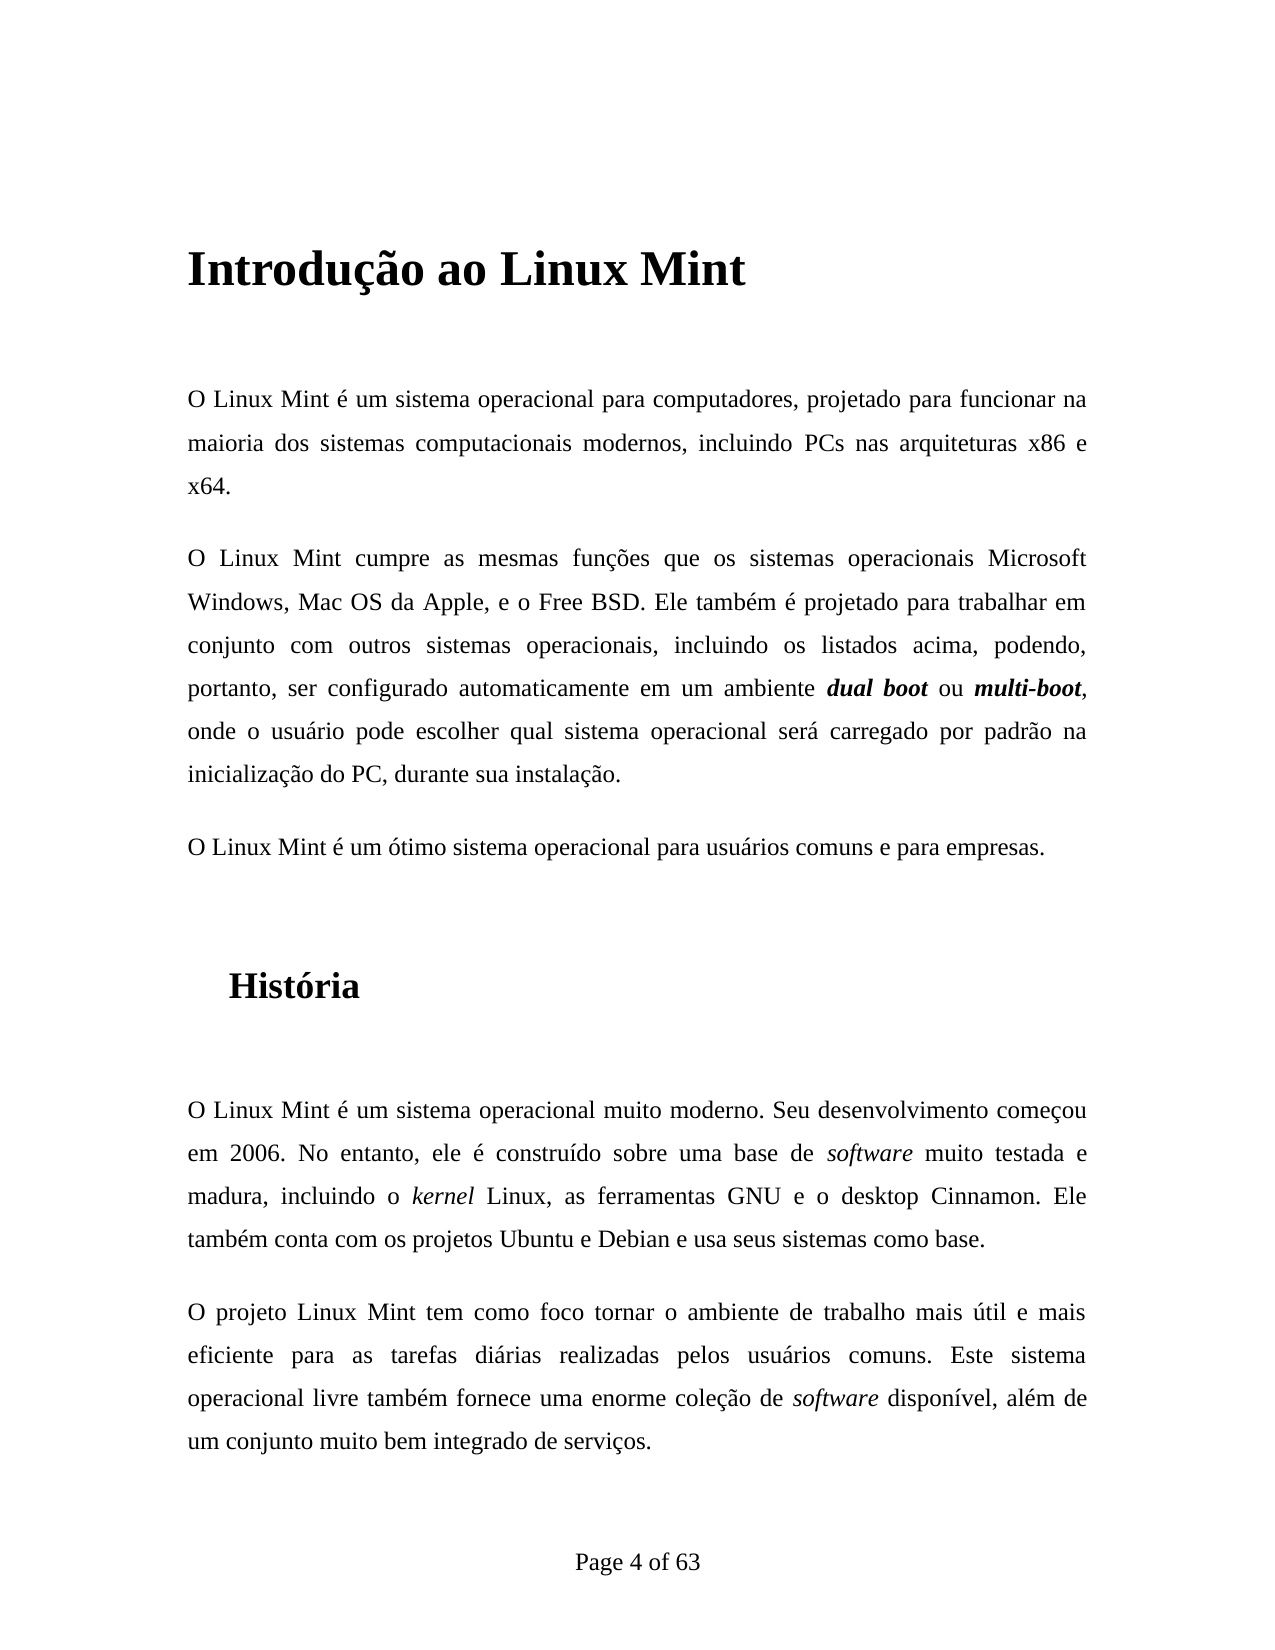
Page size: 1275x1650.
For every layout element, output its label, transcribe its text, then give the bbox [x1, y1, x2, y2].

subtitle História [187, 963, 1087, 1006]
subtitle Introdução ao Linux Mint [187, 238, 1087, 296]
text O Linux Mint é um sistema operacional muito moderno. Seu desenvolvimento começou em 2006. No entanto, ele é construído sobre uma base de software muito testada e madura, incluindo o kernel Linux, as ferramentas GNU e o desktop Cinnamon. Ele também conta com os projetos Ubuntu e Debian e usa seus sistemas como base. [187, 1095, 1087, 1253]
text O Linux Mint cumpre as mesmas funções que os sistemas operacionais Microsoft Windows, Mac OS da Apple, e o Free BSD. Ele também é projetado para trabalhar em conjunto com outros sistemas operacionais, incluindo os listados acima, podendo, portanto, ser configurado automaticamente em um ambiente dual boot ou multi-boot, onde o usuário pode escolher qual sistema operacional será carregado por padrão na inicialização do PC, durante sua instalação. [187, 543, 1087, 788]
text O Linux Mint é um sistema operacional para computadores, projetado para funcionar na maioria dos sistemas computacionais modernos, incluindo PCs nas arquiteturas x86 e x64. [187, 384, 1087, 499]
text O projeto Linux Mint tem como foco tornar o ambiente de trabalho mais útil e mais eficiente para as tarefas diárias realizadas pelos usuários comuns. Este sistema operacional livre também fornece uma enorme coleção de software disponível, além de um conjunto muito bem integrado de serviços. [187, 1297, 1087, 1455]
text O Linux Mint é um ótimo sistema operacional para usuários comuns e para empresas. [187, 832, 1087, 860]
